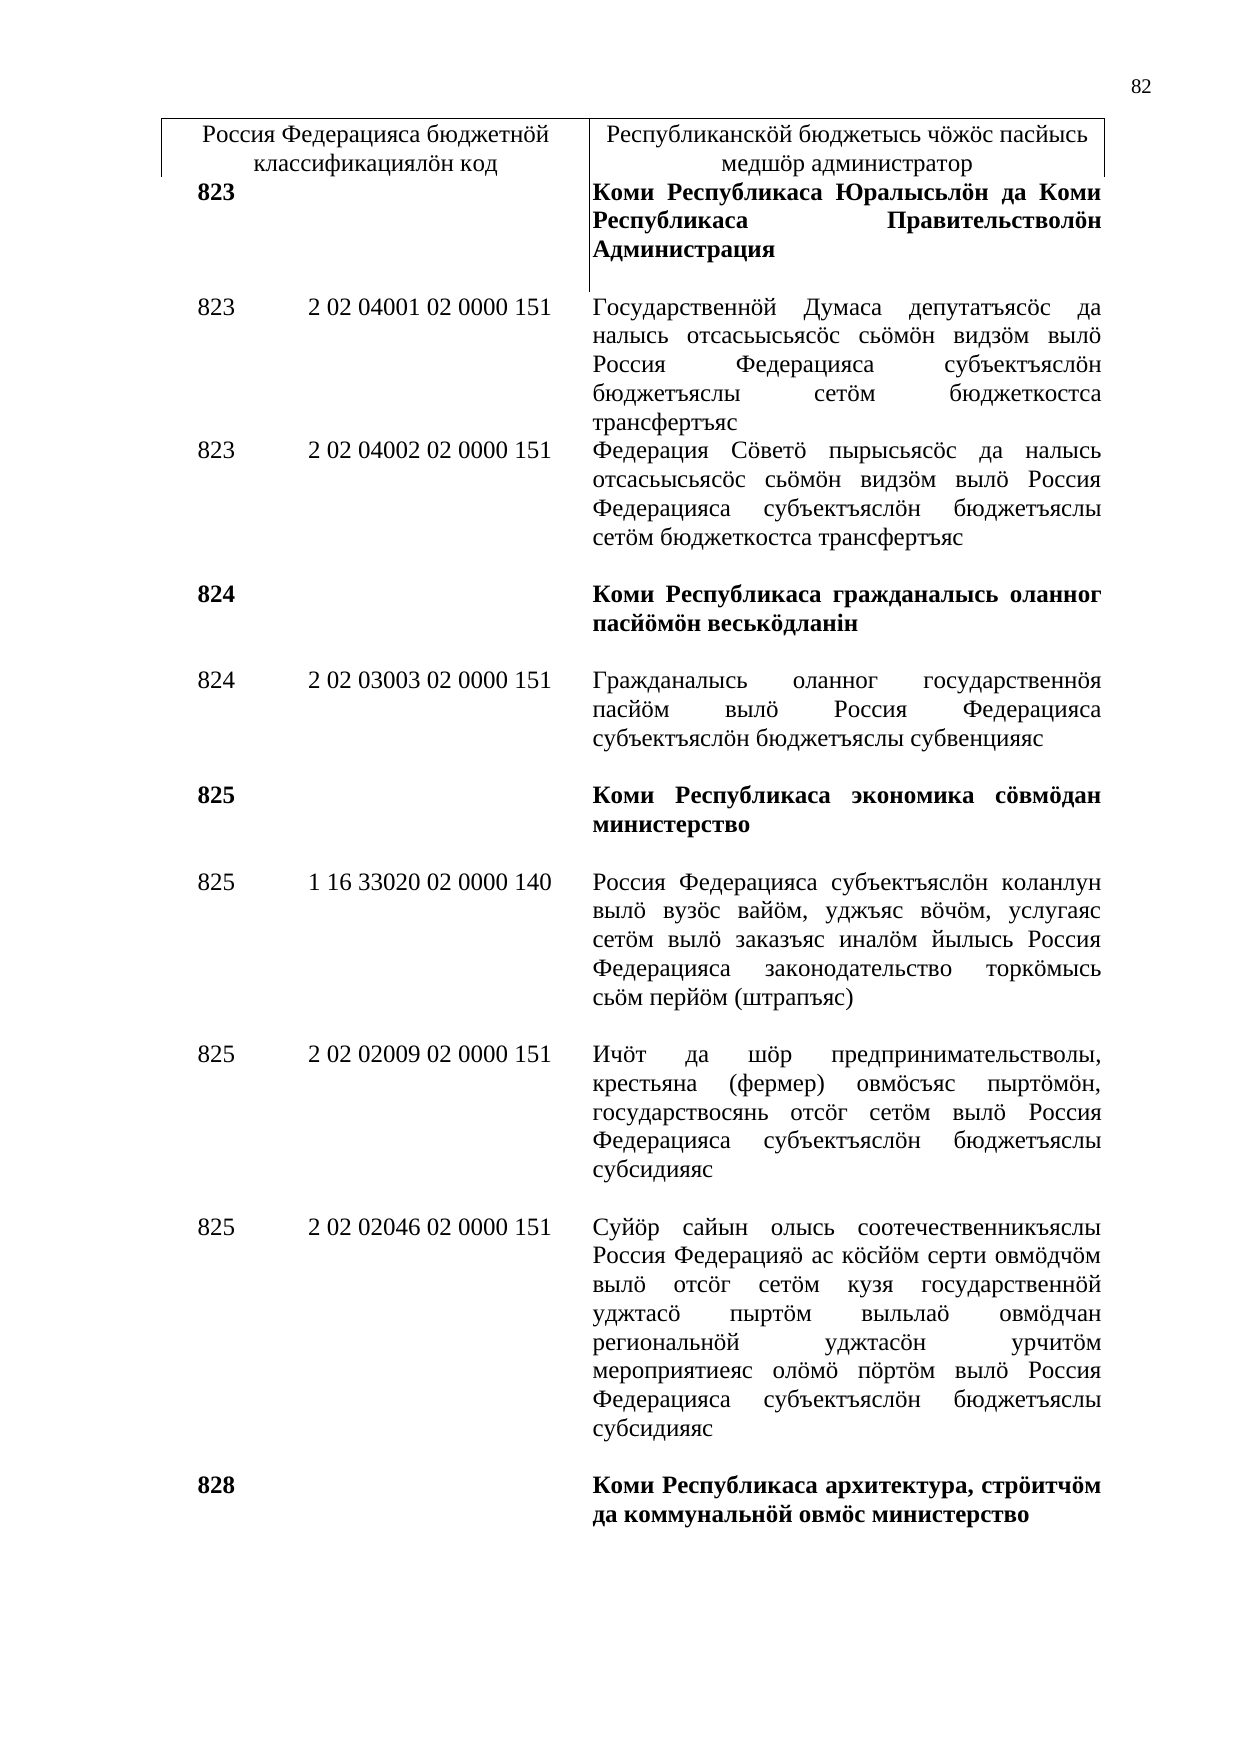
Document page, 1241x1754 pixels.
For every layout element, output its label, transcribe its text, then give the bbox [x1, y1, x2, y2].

table_cell 1 16 33020 02 0000 140 [270, 867, 589, 1039]
table_cell [1105, 435, 1161, 579]
table_cell 2 02 02009 02 0000 151 [270, 1039, 589, 1212]
table_cell 2 02 02046 02 0000 151 [270, 1212, 589, 1470]
table_cell Суйöр сайын олысь соотечественникъяслы Россия Федерацияö ас кöсйöм серти овмöдчöм вылö отсöг сетöм кузя государственнöй уджтасö пыртöм выльлаö овмöдчан региональнöй уджтасöн урчитöм мероприятиеяс олöмö пöртöм вылö Россия Федерацияса субъектъяслöн бюджетъяслы субсидияяс [589, 1212, 1105, 1470]
table_cell Федерация Сöветö пырысьясöс да налысь отсасьысьясöс сьöмöн видзöм вылö Россия Федерацияса субъектъяслöн бюджетъяслы сетöм бюджеткостса трансфертъяс [589, 435, 1105, 579]
table_cell [1105, 867, 1161, 1039]
table_cell [1105, 292, 1161, 435]
table_cell Государственнöй Думаса депутатъясöс да налысь отсасьысьясöс сьöмöн видзöм вылö Россия Федерацияса субъектъяслöн бюджетъяслы сетöм бюджеткостса трансфертъяс [589, 292, 1105, 435]
table_cell 823 [162, 292, 270, 435]
table_cell 828 [162, 1470, 270, 1557]
table_cell 823 [162, 177, 270, 292]
table_cell [1105, 1039, 1161, 1212]
table_cell 825 [162, 867, 270, 1039]
table_cell 825 [162, 780, 270, 867]
table_header Россия Федерацияса бюджетнöй классификациялöн код [162, 119, 589, 177]
table_cell [1105, 579, 1161, 665]
table_header [1105, 118, 1161, 177]
table_cell 2 02 04001 02 0000 151 [270, 292, 589, 435]
table_cell [270, 579, 589, 665]
table_cell Коми Республикаса Юралысьлöн да Коми Республикаса Правительстволöн Администрация [590, 177, 1105, 292]
table_cell 2 02 03003 02 0000 151 [270, 665, 589, 780]
table_cell 2 02 04002 02 0000 151 [270, 435, 589, 579]
table_cell Коми Республикаса гражданалысь оланног пасйöмöн веськöдланін [589, 579, 1105, 665]
table_cell Гражданалысь оланног государственнöя пасйöм вылö Россия Федерацияса субъектъяслöн бюджетъяслы субвенцияяс [589, 665, 1105, 780]
table_cell [1105, 1212, 1161, 1470]
table_cell Россия Федерацияса субъектъяслöн коланлун вылö вузöс вайöм, уджъяс вöчöм, услугаяс сетöм вылö заказъяс иналöм йылысь Россия Федерацияса законодательство торкöмысь сьöм перйöм (штрапъяс) [589, 867, 1105, 1039]
table_cell 823 [162, 435, 270, 579]
table_cell 824 [162, 579, 270, 665]
table_cell 825 [162, 1212, 270, 1470]
table_cell Коми Республикаса архитектура, стрöитчöм да коммунальнöй овмöс министерство [589, 1470, 1105, 1557]
table_cell [1105, 177, 1161, 292]
table_cell [270, 1470, 589, 1557]
table_cell [270, 780, 589, 867]
table_cell [1105, 665, 1161, 780]
table_cell [270, 177, 589, 292]
table_cell 825 [162, 1039, 270, 1212]
table_header Республиканскöй бюджетысь чöжöс пасйысь медшöр администратор [590, 119, 1104, 177]
table_cell Ичöт да шöр предпринимательстволы, крестьяна (фермер) овмöсъяс пыртöмöн, государствосянь отсöг сетöм вылö Россия Федерацияса субъектъяслöн бюджетъяслы субсидияяс [589, 1039, 1105, 1212]
table_cell [1105, 1470, 1161, 1557]
table_cell Коми Республикаса экономика сöвмöдан министерство [589, 780, 1105, 867]
table_cell [1105, 780, 1161, 867]
table_cell 824 [162, 665, 270, 780]
